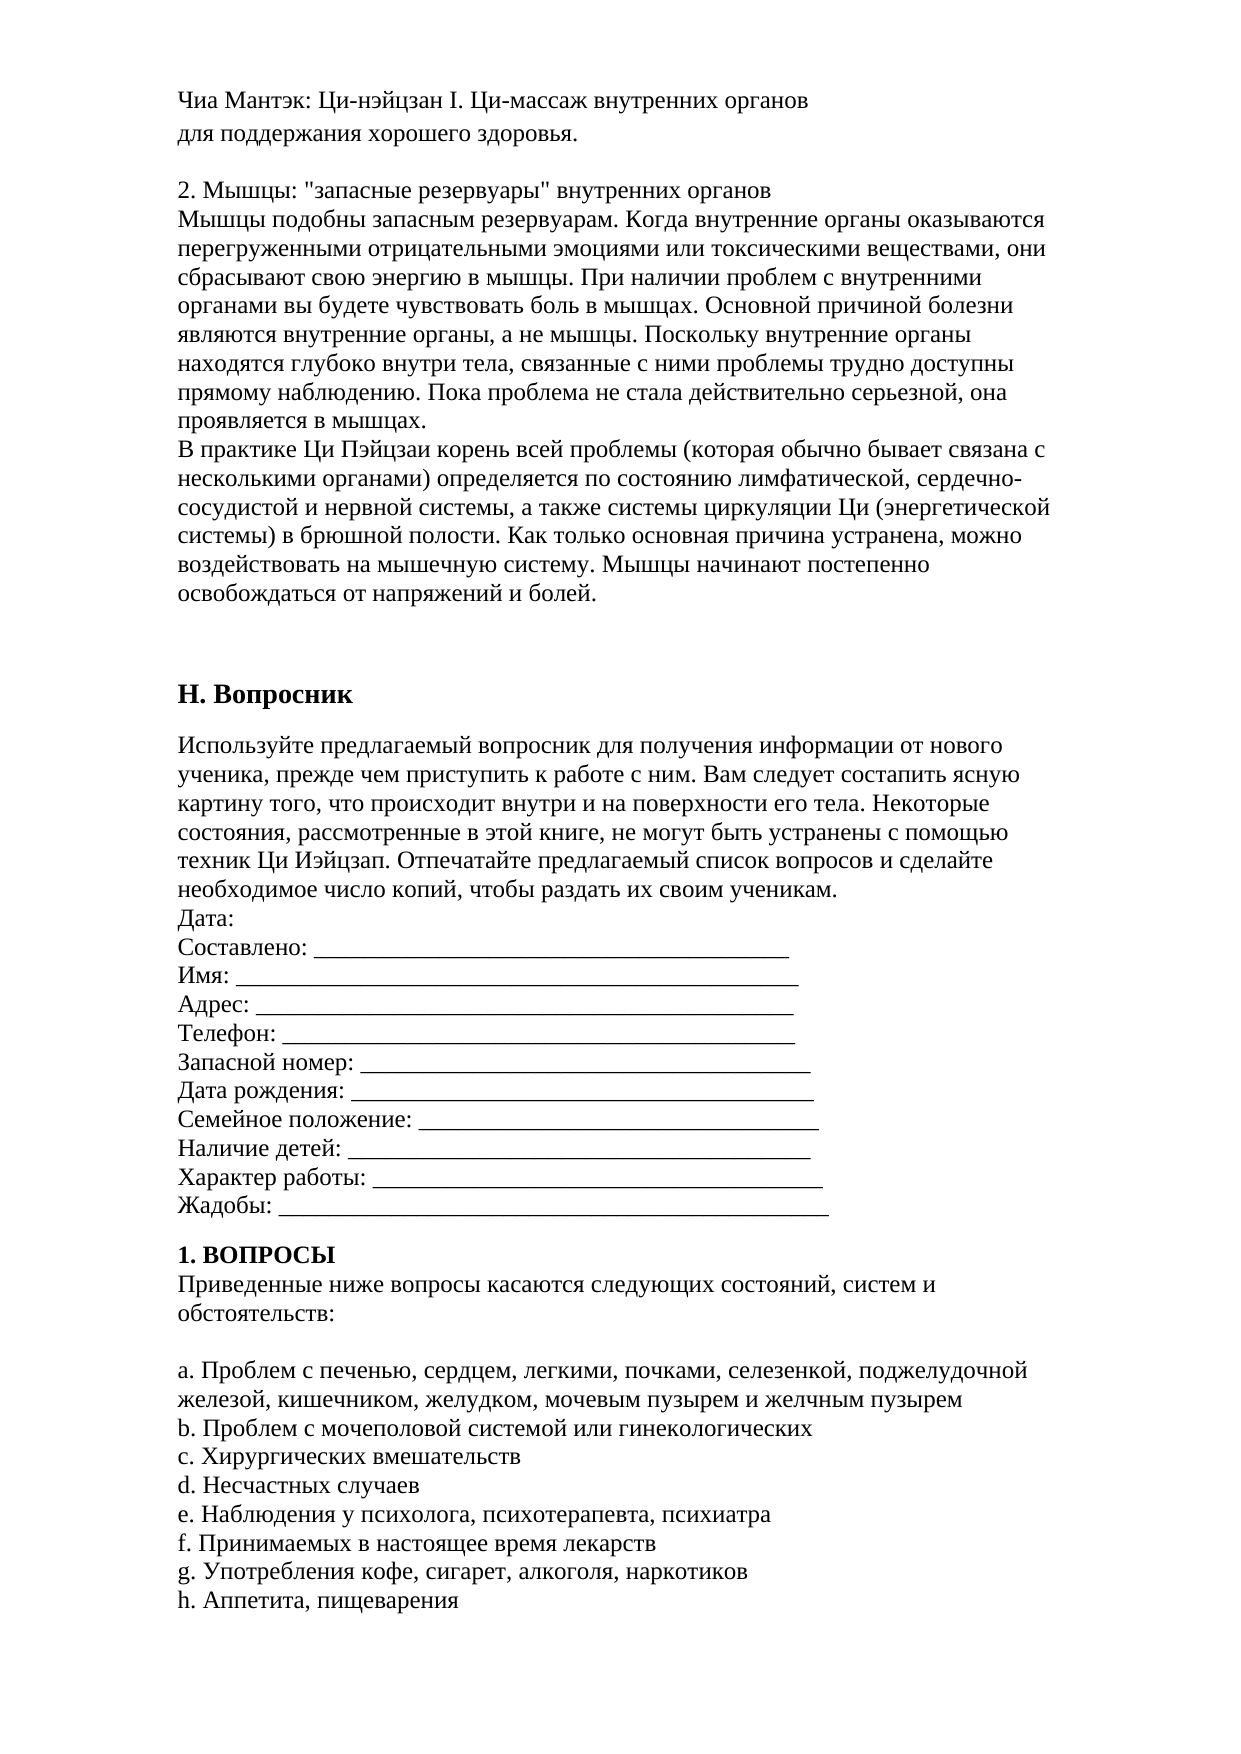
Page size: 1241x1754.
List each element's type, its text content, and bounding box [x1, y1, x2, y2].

text Используйте предлагаемый вопросник для получения информации от нового ученика, прежде чем приступить к работе с ним. Вам следует состапить ясную картину того, что происходит внутри и на поверхности его тела. Некоторые состояния, рассмотренные в этой книге, не могут быть устранены с помощью техник Ци Иэйцзап. Отпечатайте предлагаемый список вопросов и сделайте необходимое число копий, чтобы раздать их своим ученикам. Дата: Составлено: ______________________________________ Имя: _____________________________________________ Адрес: ___________________________________________ Телефон: _________________________________________ Запасной номер: ____________________________________ Дата рождения: _____________________________________ Семейное положение: ________________________________ Наличие детей: _____________________________________ Характер работы: ____________________________________ Жадобы: ____________________________________________ [177, 731, 1076, 1219]
text Н. Вопросник [177, 677, 1076, 710]
text 1. ВОПРОСЫ Приведенные ниже вопросы касаются следующих состояний, систем и обстоятельств: a. Проблем с печенью, сердцем, легкими, почками, селезенкой, поджелудочной железой, кишечником, желудком, мочевым пузырем и желчным пузырем b. Проблем с мочеполовой системой или гинекологических c. Хирургических вмешательств d. Несчастных случаев e. Наблюдения у психолога, психотерапевта, психиатра f. Принимаемых в настоящее время лекарств g. Употребления кофе, сигарет, алкоголя, наркотиков h. Аппетита, пищеварения [177, 1240, 1076, 1614]
text для поддержания хорошего здоровья. 2. Мышцы: "запасные резервуары" внутренних органов Мышцы подобны запасным резервуарам. Когда внутренние органы оказываются перегруженными отрицательными эмоциями или токсическими веществами, они сбрасывают свою энергию в мышцы. При наличии проблем с внутренними органами вы будете чувствовать боль в мышцах. Основной причиной болезни являются внутренние органы, а не мышцы. Поскольку внутренние органы находятся глубоко внутри тела, связанные с ними проблемы трудно доступны прямому наблюдению. Пока проблема не стала действительно серьезной, она проявляется в мышцах. В практике Ци Пэйцзаи корень всей проблемы (которая обычно бывает связана с несколькими органами) определяется по состоянию лимфатической, сердечно-сосудистой и нервной системы, а также системы циркуляции Ци (энергетической системы) в брюшной полости. Как только основная причина устранена, можно воздействовать на мышечную систему. Мышцы начинают постепенно освобождаться от напряжений и болей. [177, 118, 1076, 607]
